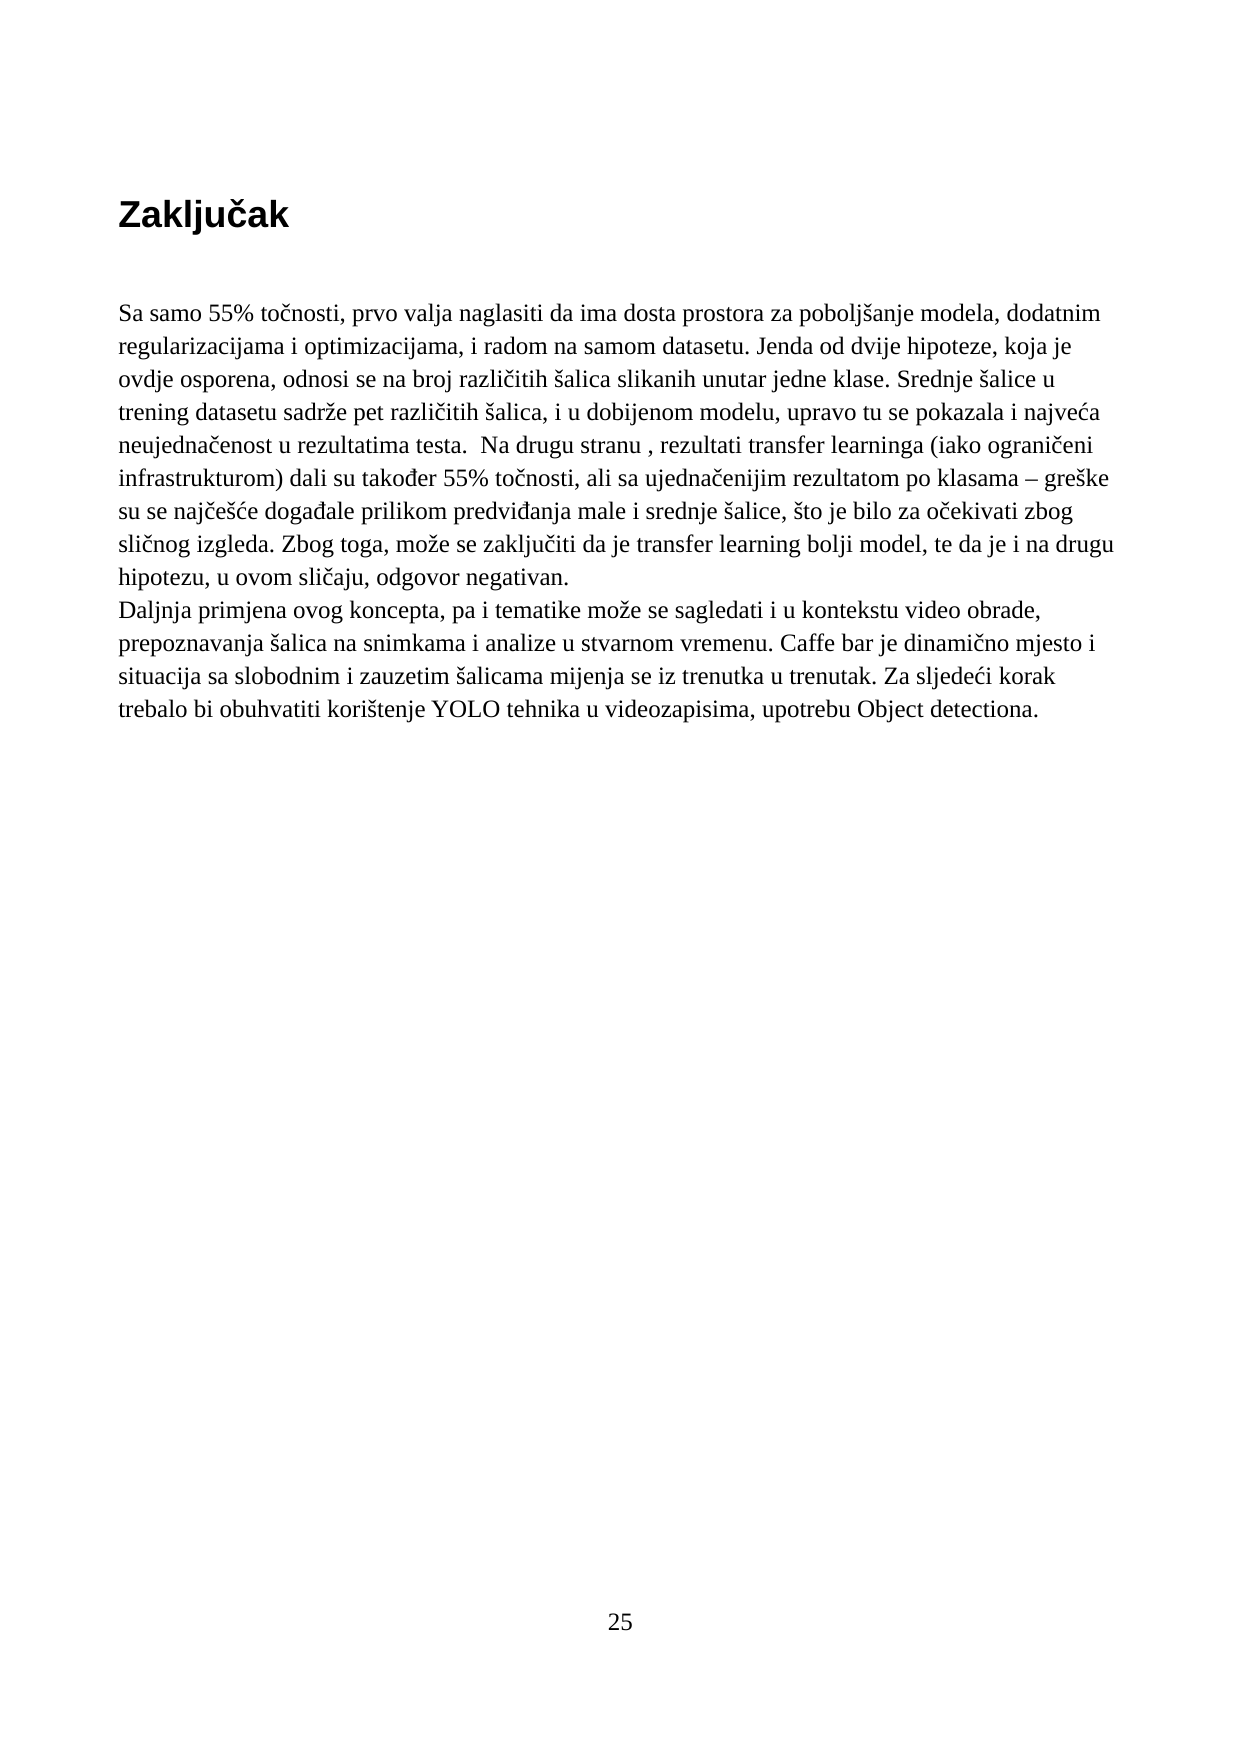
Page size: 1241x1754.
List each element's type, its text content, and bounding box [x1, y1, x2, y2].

text Daljnja primjena ovog koncepta, pa i tematike može se sagledati i u kontekstu video obrade, [118, 595, 1122, 624]
text prepoznavanja šalica na snimkama i analize u stvarnom vremenu. Caffe bar je dinamično mjesto i situacija sa slobodnim i zauzetim šalicama mijenja se iz trenutka u trenutak. Za sljedeći korak trebalo bi obuhvatiti korištenje YOLO tehnika u videozapisima, upotrebu Object detectiona. [118, 628, 1122, 723]
text Sa samo 55% točnosti, prvo valja naglasiti da ima dosta prostora za poboljšanje modela, dodatnim regularizacijama i optimizacijama, i radom na samom datasetu. Jenda od dvije hipoteze, koja je ovdje osporena, odnosi se na broj različitih šalica slikanih unutar jedne klase. Srednje šalice u trening datasetu sadrže pet različitih šalica, i u dobijenom modelu, upravo tu se pokazala i najveća neujednačenost u rezultatima testa. Na drugu stranu , rezultati transfer learninga (iako ograničeni infrastrukturom) dali su također 55% točnosti, ali sa ujednačenijim rezultatom po klasama – greške su se najčešće događale prilikom predviđanja male i srednje šalice, što je bilo za očekivati zbog sličnog izgleda. Zbog toga, može se zaključiti da je transfer learning bolji model, te da je i na drugu hipotezu, u ovom sličaju, odgovor negativan. [118, 298, 1122, 591]
subtitle Zaključak [118, 193, 1122, 236]
